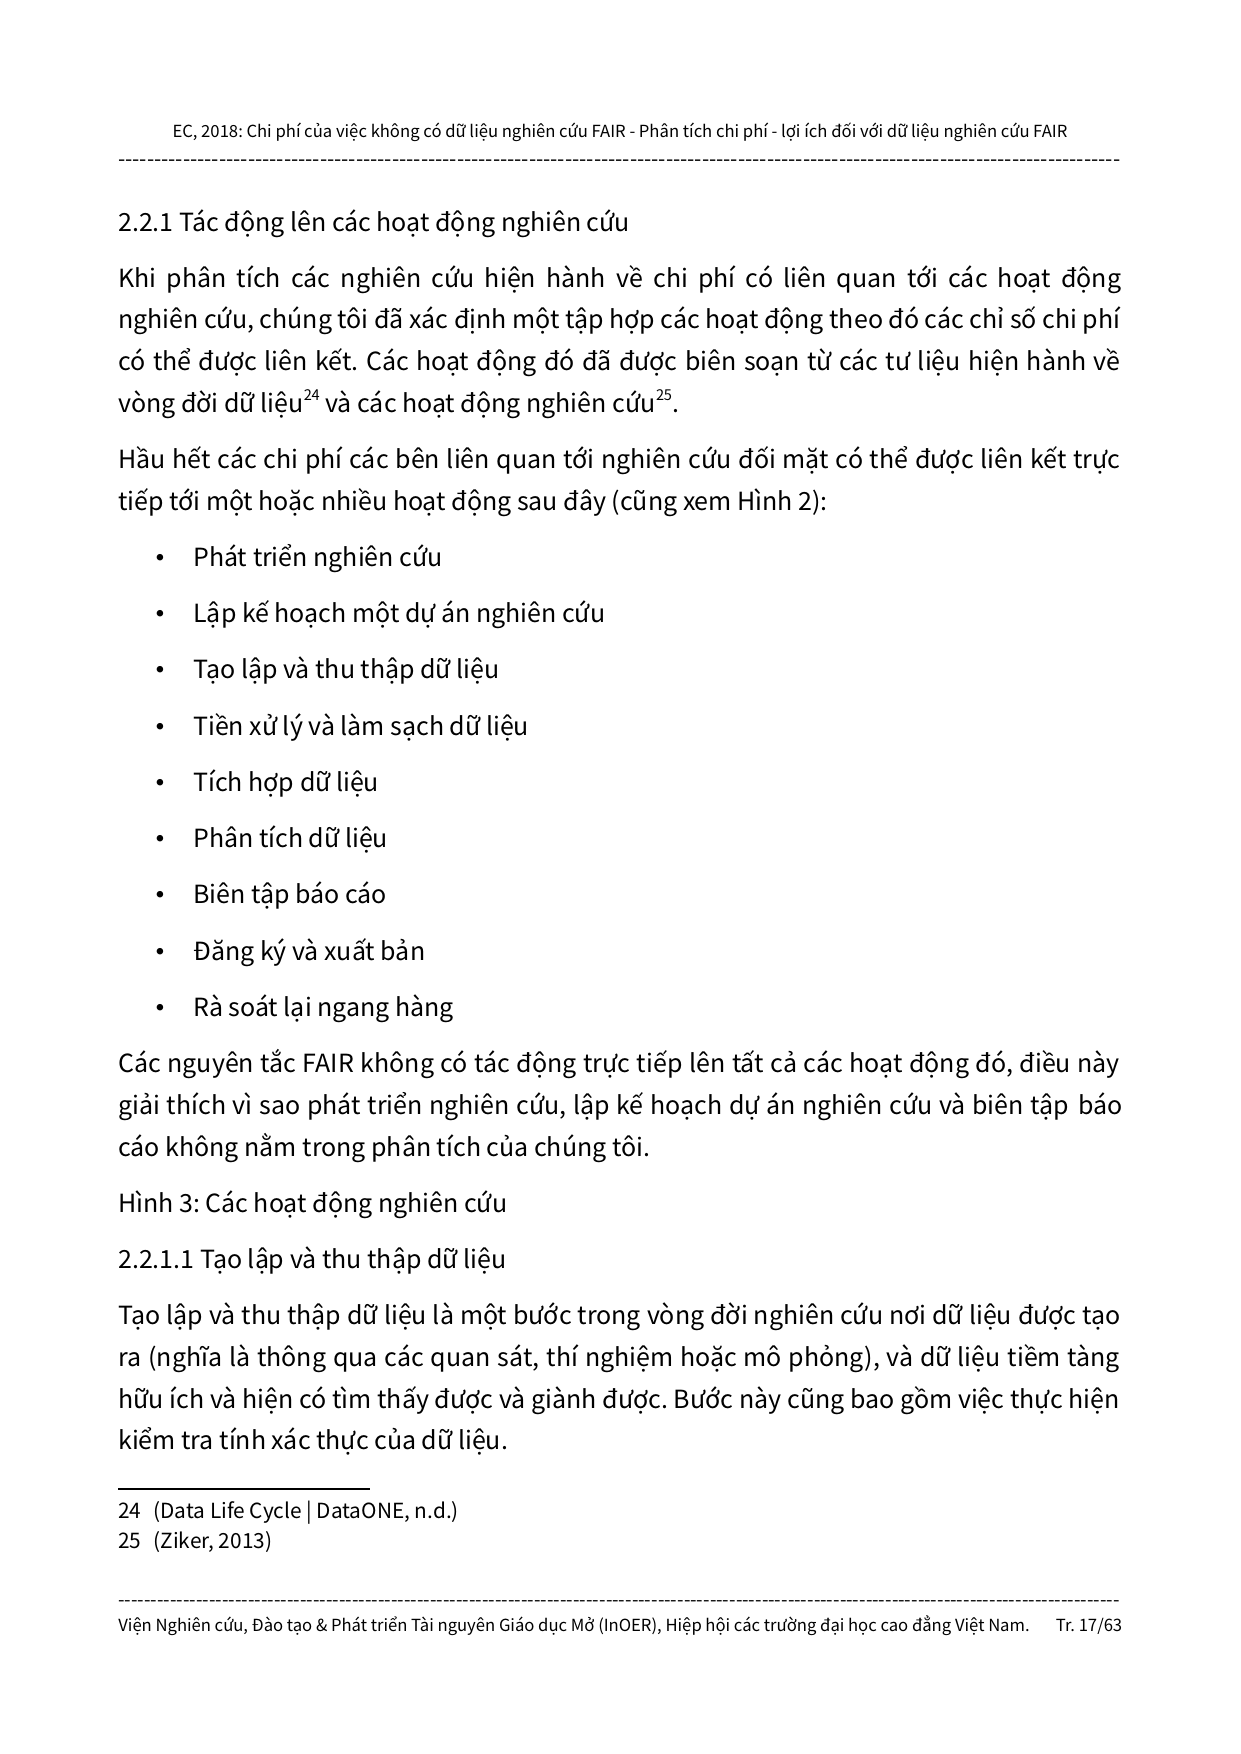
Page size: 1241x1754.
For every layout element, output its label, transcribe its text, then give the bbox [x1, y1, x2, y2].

text Hình 3: Các hoạt động nghiên cứu [118, 1183, 1122, 1219]
list Rà soát lại ngang hàng [156, 987, 1122, 1024]
text 2.2.1.1 Tạo lập và thu thập dữ liệu [118, 1239, 1122, 1276]
text Tạo lập và thu thập dữ liệu là một bước trong vòng đời nghiên cứu nơi dữ liệu được tạo ra (nghĩa là thông qua các quan sát, thí nghiệm hoặc mô phỏng), và dữ liệu tiềm tàng hữu ích và hiện có tìm thấy được và giành được. Bước này cũng bao gồm việc thực hiện kiểm tra tính xác thực của dữ liệu. [118, 1296, 1122, 1457]
list Lập kế hoạch một dự án nghiên cứu [156, 594, 1122, 630]
text 2.2.1 Tác động lên các hoạt động nghiên cứu [118, 202, 1122, 238]
text (Ziker, 2013) [118, 1525, 1122, 1555]
text Các nguyên tắc FAIR không có tác động trực tiếp lên tất cả các hoạt động đó, điều này giải thích vì sao phát triển nghiên cứu, lập kế hoạch dự án nghiên cứu và biên tập báo cáo không nằm trong phân tích của chúng tôi. [118, 1044, 1122, 1163]
list Tích hợp dữ liệu [156, 762, 1122, 799]
text (Data Life Cycle | DataONE, n.d.) [118, 1494, 1122, 1525]
list Đăng ký và xuất bản [156, 931, 1122, 967]
list Tiền xử lý và làm sạch dữ liệu [156, 706, 1122, 742]
list Biên tập báo cáo [156, 875, 1122, 911]
text Khi phân tích các nghiên cứu hiện hành về chi phí có liên quan tới các hoạt động nghiên cứu, chúng tôi đã xác định một tập hợp các hoạt động theo đó các chỉ số chi phí có thể được liên kết. Các hoạt động đó đã được biên soạn từ các tư liệu hiện hành về vòng đời dữ liệu và các hoạt động nghiên cứu. [118, 258, 1122, 419]
text Hầu hết các chi phí các bên liên quan tới nghiên cứu đối mặt có thể được liên kết trực tiếp tới một hoặc nhiều hoạt động sau đây (cũng xem Hình 2): [118, 439, 1122, 517]
list Phát triển nghiên cứu [156, 537, 1122, 574]
list Tạo lập và thu thập dữ liệu [156, 650, 1122, 686]
list Phân tích dữ liệu [156, 819, 1122, 855]
